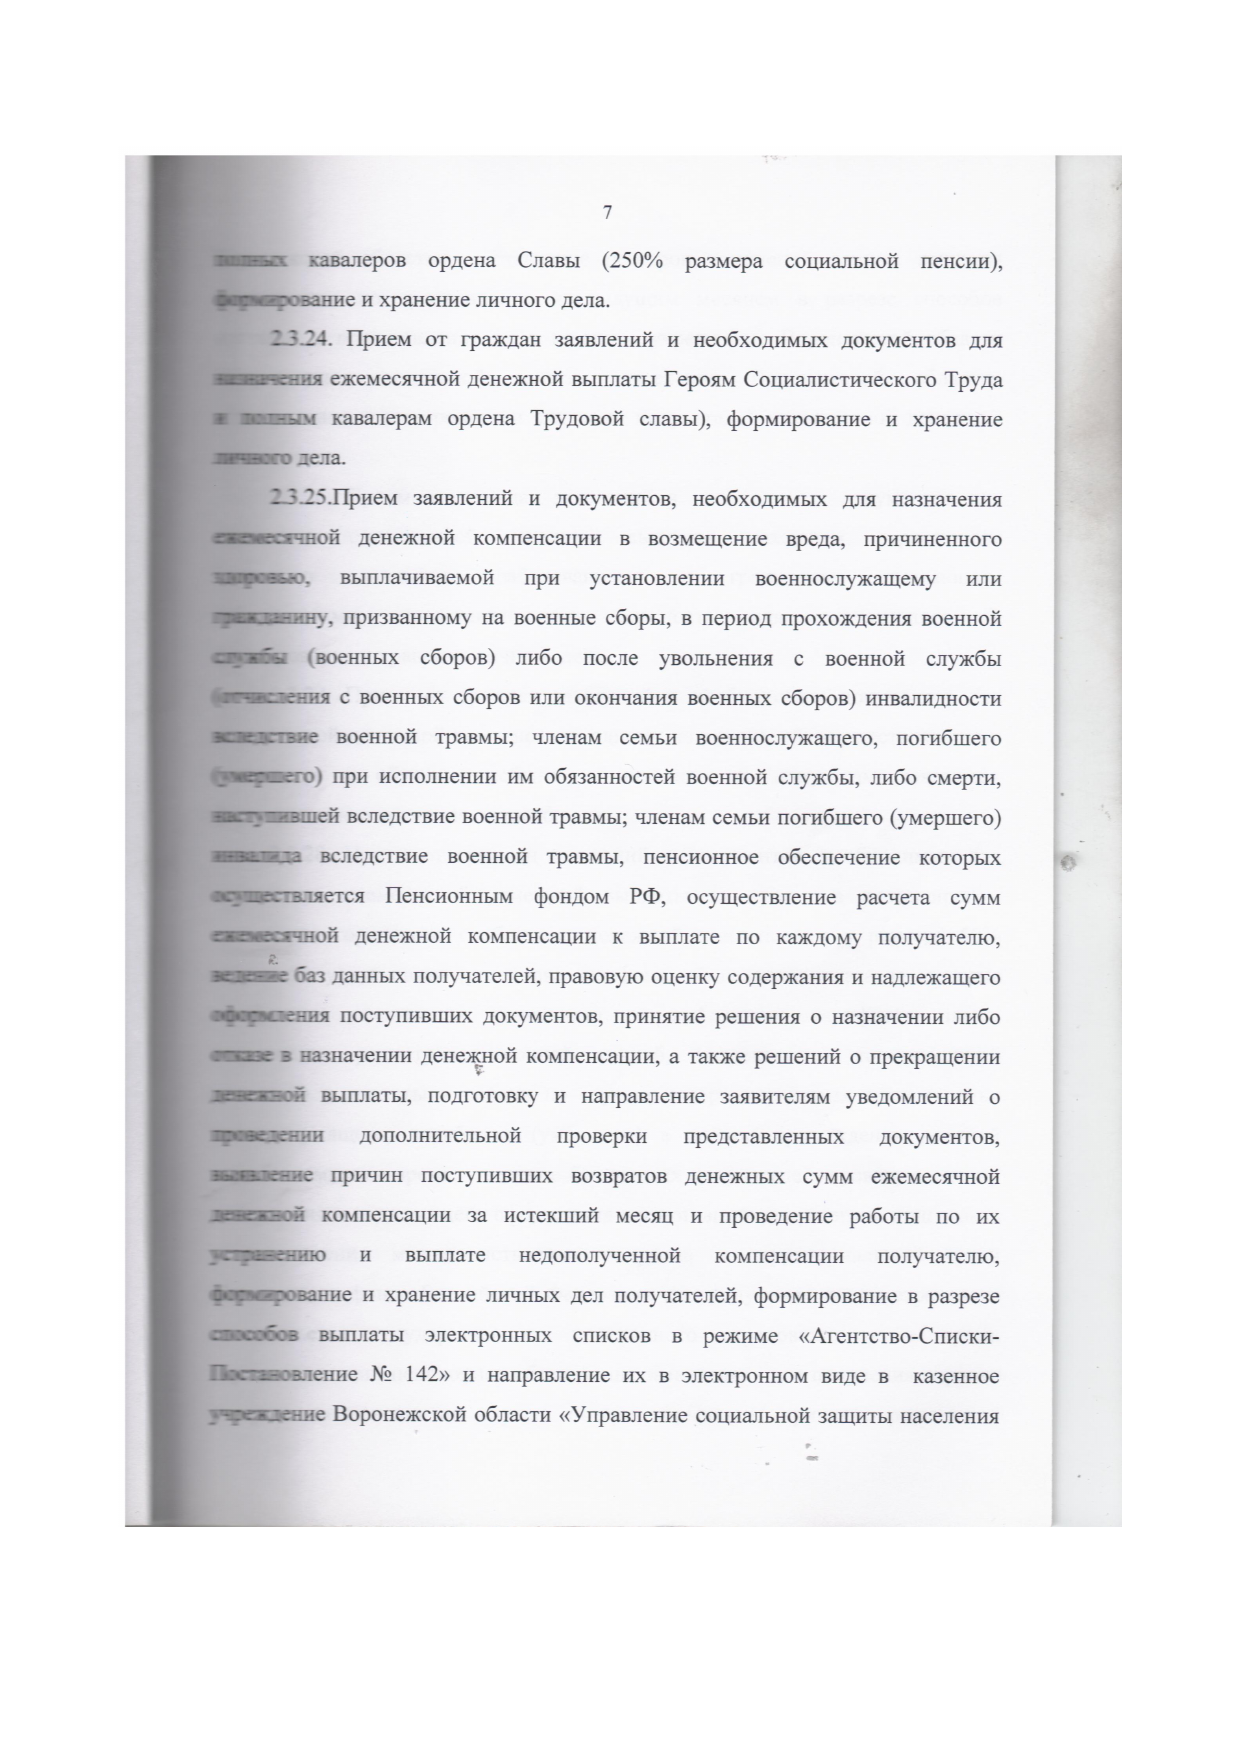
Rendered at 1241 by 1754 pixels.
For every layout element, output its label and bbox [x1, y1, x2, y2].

picture [118, 146, 1122, 1527]
